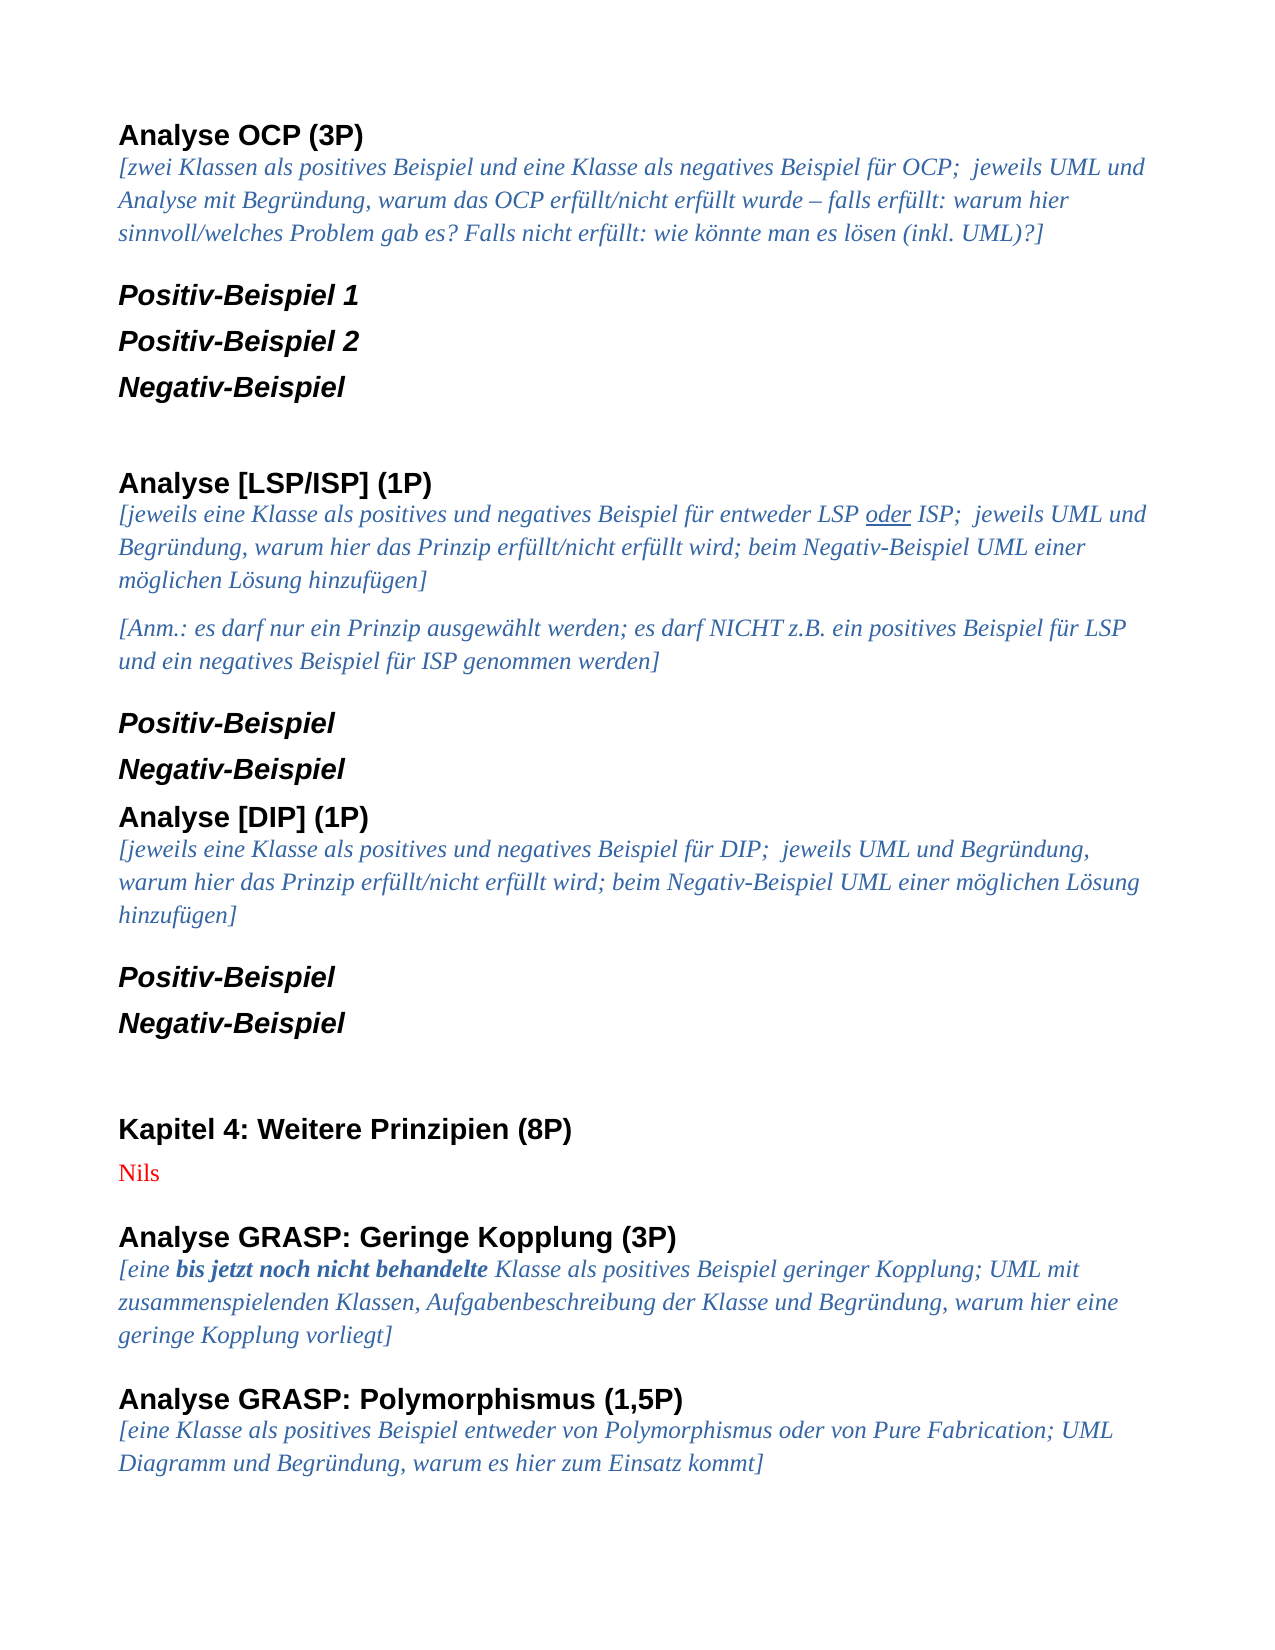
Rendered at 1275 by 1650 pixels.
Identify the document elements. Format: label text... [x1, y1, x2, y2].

subtitle Positiv-Beispiel 1 [118, 278, 1157, 311]
subtitle Kapitel 4: Weitere Prinzipien (8P) [118, 1112, 1157, 1146]
subtitle Negativ-Beispiel [118, 752, 1157, 786]
text Nils [118, 1158, 1157, 1187]
text [jeweils eine Klasse als positives und negatives Beispiel für DIP; jeweils UML und Begründung, warum hier das Prinzip erfüllt/nicht erfüllt wird; beim Negativ-Beispiel UML einer möglichen Lösung hinzufügen] [118, 834, 1157, 928]
subtitle Analyse OCP (3P) [118, 118, 1157, 152]
subtitle Negativ-Beispiel [118, 1006, 1157, 1039]
text [zwei Klassen als positives Beispiel und eine Klasse als negatives Beispiel für OCP; jeweils UML und Analyse mit Begründung, warum das OCP erfüllt/nicht erfüllt wurde – falls erfüllt: warum hier sinnvoll/welches Problem gab es? Falls nicht erfüllt: wie könnte man es lösen (inkl. UML)?] [118, 152, 1157, 246]
subtitle Analyse GRASP: Polymorphismus (1,5P) [118, 1382, 1157, 1416]
text [Anm.: es darf nur ein Prinzip ausgewählt werden; es darf NICHT z.B. ein positives Beispiel für LSP und ein negatives Beispiel für ISP genommen werden] [118, 613, 1157, 674]
text [jeweils eine Klasse als positives und negatives Beispiel für entweder LSP oder ISP; jeweils UML und Begründung, warum hier das Prinzip erfüllt/nicht erfüllt wird; beim Negativ-Beispiel UML einer möglichen Lösung hinzufügen] [118, 499, 1157, 594]
subtitle Analyse [DIP] (1P) [118, 800, 1157, 834]
subtitle Negativ-Beispiel [118, 370, 1157, 403]
subtitle Positiv-Beispiel 2 [118, 324, 1157, 357]
subtitle Analyse [LSP/ISP] (1P) [118, 466, 1157, 499]
text [eine Klasse als positives Beispiel entweder von Polymorphismus oder von Pure Fabrication; UML Diagramm und Begründung, warum es hier zum Einsatz kommt] [118, 1416, 1157, 1477]
subtitle Positiv-Beispiel [118, 960, 1157, 993]
subtitle Positiv-Beispiel [118, 706, 1157, 739]
subtitle Analyse GRASP: Geringe Kopplung (3P) [118, 1220, 1157, 1254]
text [eine bis jetzt noch nicht behandelte Klasse als positives Beispiel geringer Kopplung; UML mit zusammenspielenden Klassen, Aufgabenbeschreibung der Klasse und Begründung, warum hier eine geringe Kopplung vorliegt] [118, 1254, 1157, 1348]
